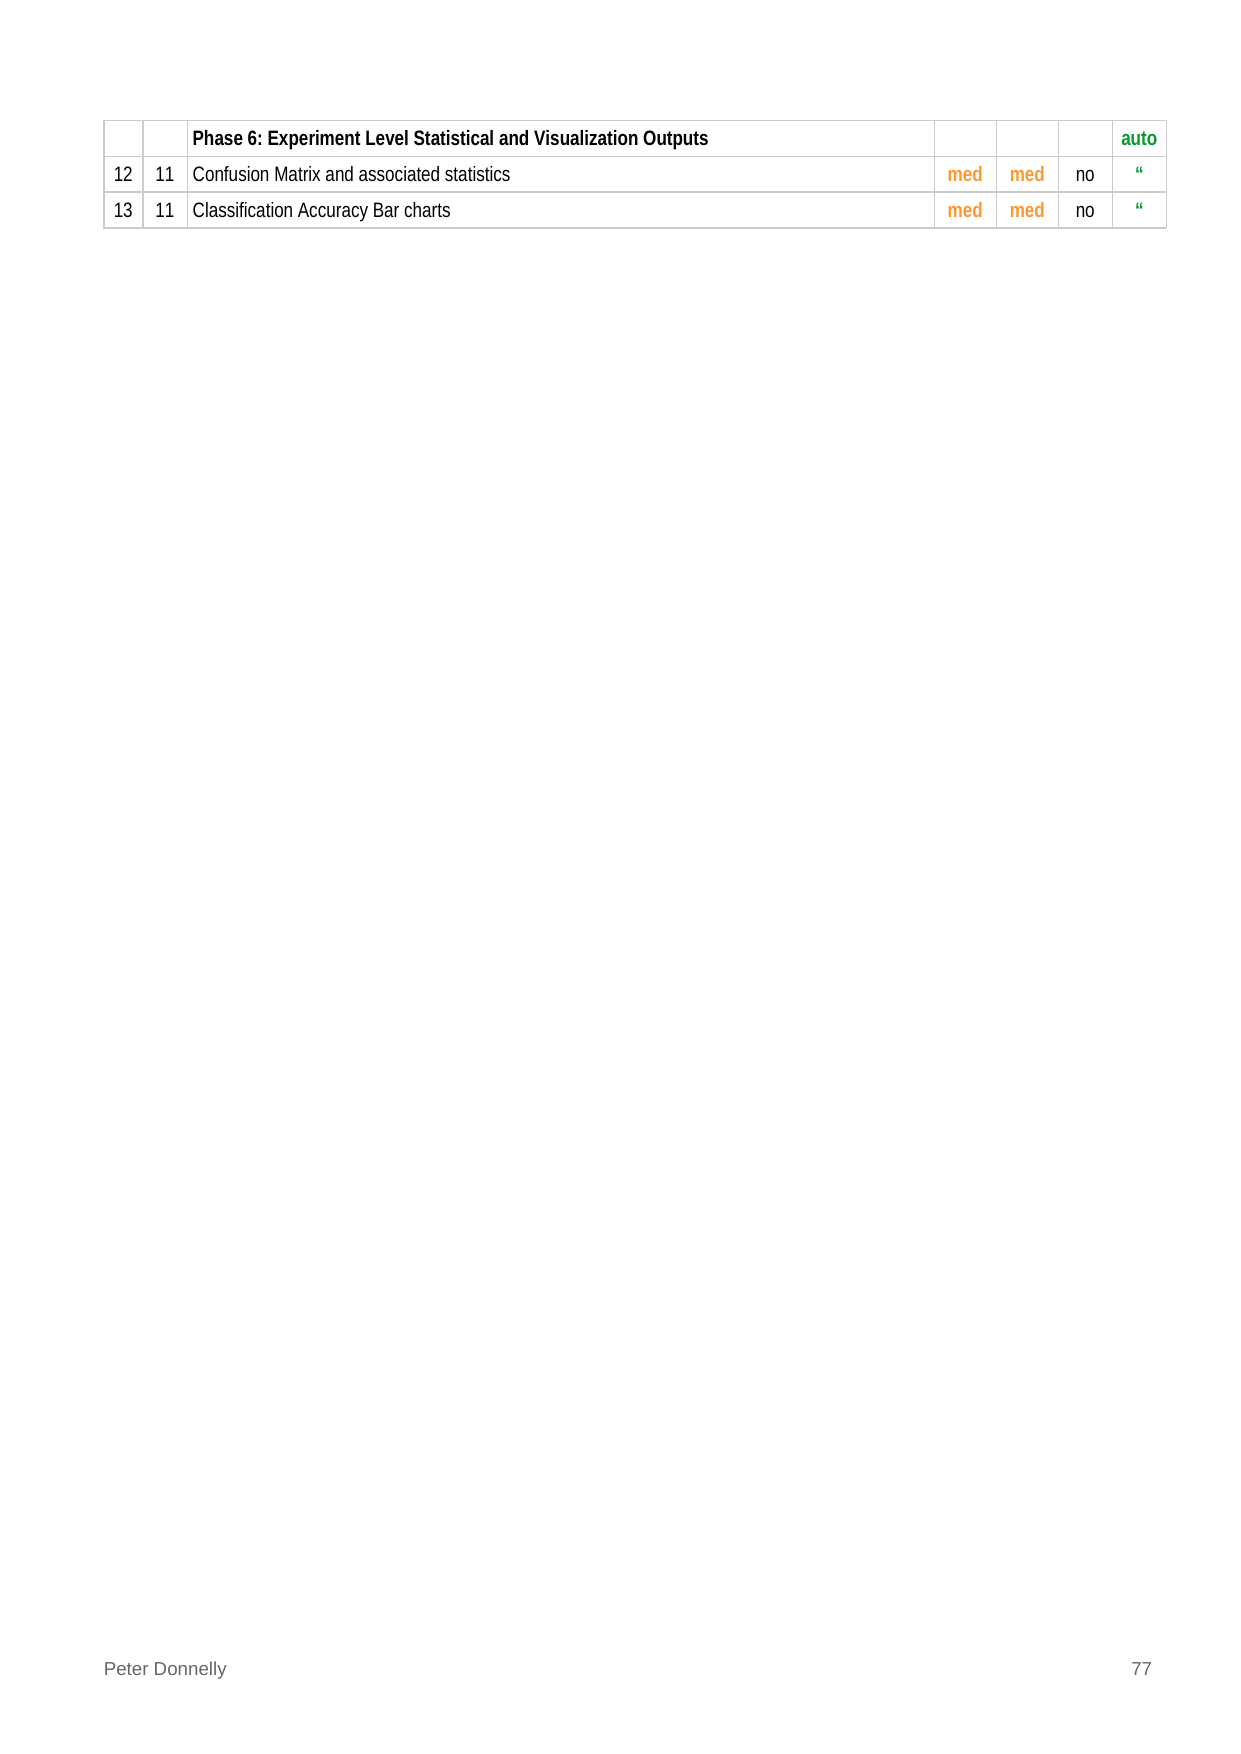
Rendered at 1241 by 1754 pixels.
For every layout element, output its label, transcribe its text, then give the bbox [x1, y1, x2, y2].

table_cell med [997, 157, 1058, 191]
table_cell “ [1113, 157, 1166, 191]
table_cell no [1059, 193, 1112, 227]
table_cell Classification Accuracy Bar charts [188, 193, 934, 227]
table_cell [935, 121, 996, 156]
table_cell 11 [144, 157, 187, 191]
table_cell med [997, 193, 1058, 227]
table_cell Confusion Matrix and associated statistics [188, 157, 934, 191]
table_cell Phase 6: Experiment Level Statistical and Visualization Outputs [188, 121, 934, 156]
table_cell “ [1113, 193, 1166, 227]
table_cell med [935, 193, 996, 227]
table_cell med [935, 157, 996, 191]
table_cell [144, 121, 187, 156]
table_cell 12 [105, 157, 142, 191]
table_cell [105, 121, 142, 156]
table_cell 11 [144, 193, 187, 227]
table_cell 13 [105, 193, 142, 227]
table_cell [997, 121, 1058, 156]
table_cell [1059, 121, 1112, 156]
table_cell auto [1113, 121, 1166, 156]
table_cell no [1059, 157, 1112, 191]
